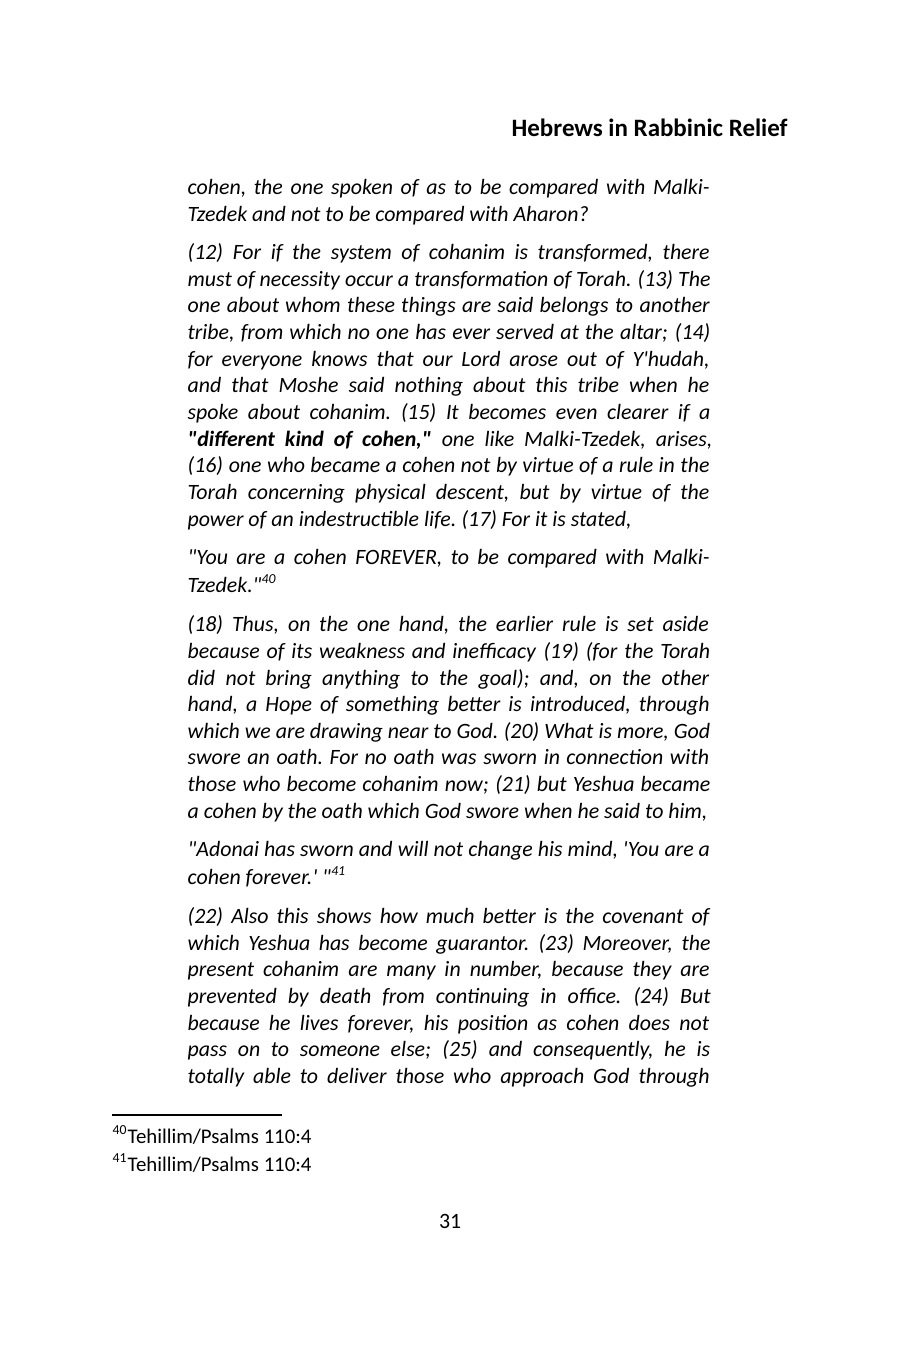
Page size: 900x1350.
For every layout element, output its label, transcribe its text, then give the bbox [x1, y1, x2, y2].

text Tehillim/Psalms 110:4 [112, 1149, 787, 1177]
text "Adonai has sworn and will not change his mind, 'You are a cohen forever.' " [187, 836, 712, 890]
text (18) Thus, on the one hand, the earlier rule is set aside because of its weakness and inefficacy (19) (for the Torah did not bring anything to the goal); and, on the other hand, a Hope of something better is introduced, through which we are drawing near to God. (20) What is more, God swore an oath. For no oath was sworn in connection with those who become cohanim now; (21) but Yeshua became a cohen by the oath which God swore when he said to him, [187, 610, 712, 824]
text "You are a cohen FOREVER, to be compared with Malki-Tzedek." [187, 544, 712, 598]
text cohen, the one spoken of as to be compared with Malki-Tzedek and not to be compared with Aharon? [187, 173, 712, 226]
text (12) For if the system of cohanim is transformed, there must of necessity occur a transformation of Torah. (13) The one about whom these things are said belongs to another tribe, from which no one has ever served at the altar; (14) for everyone knows that our Lord arose out of Y'hudah, and that Moshe said nothing about this tribe when he spoke about cohanim. (15) It becomes even clearer if a "different kind of cohen," one like Malki-Tzedek, arises, (16) one who became a cohen not by virtue of a rule in the Torah concerning physical descent, but by virtue of the power of an indestructible life. (17) For it is stated, [187, 238, 712, 532]
text (22) Also this shows how much better is the covenant of which Yeshua has become guarantor. (23) Moreover, the present cohanim are many in number, because they are prevented by death from continuing in office. (24) But because he lives forever, his position as cohen does not pass on to someone else; (25) and consequently, he is totally able to deliver those who approach God through [187, 902, 712, 1089]
text Tehillim/Psalms 110:4 [112, 1121, 787, 1149]
